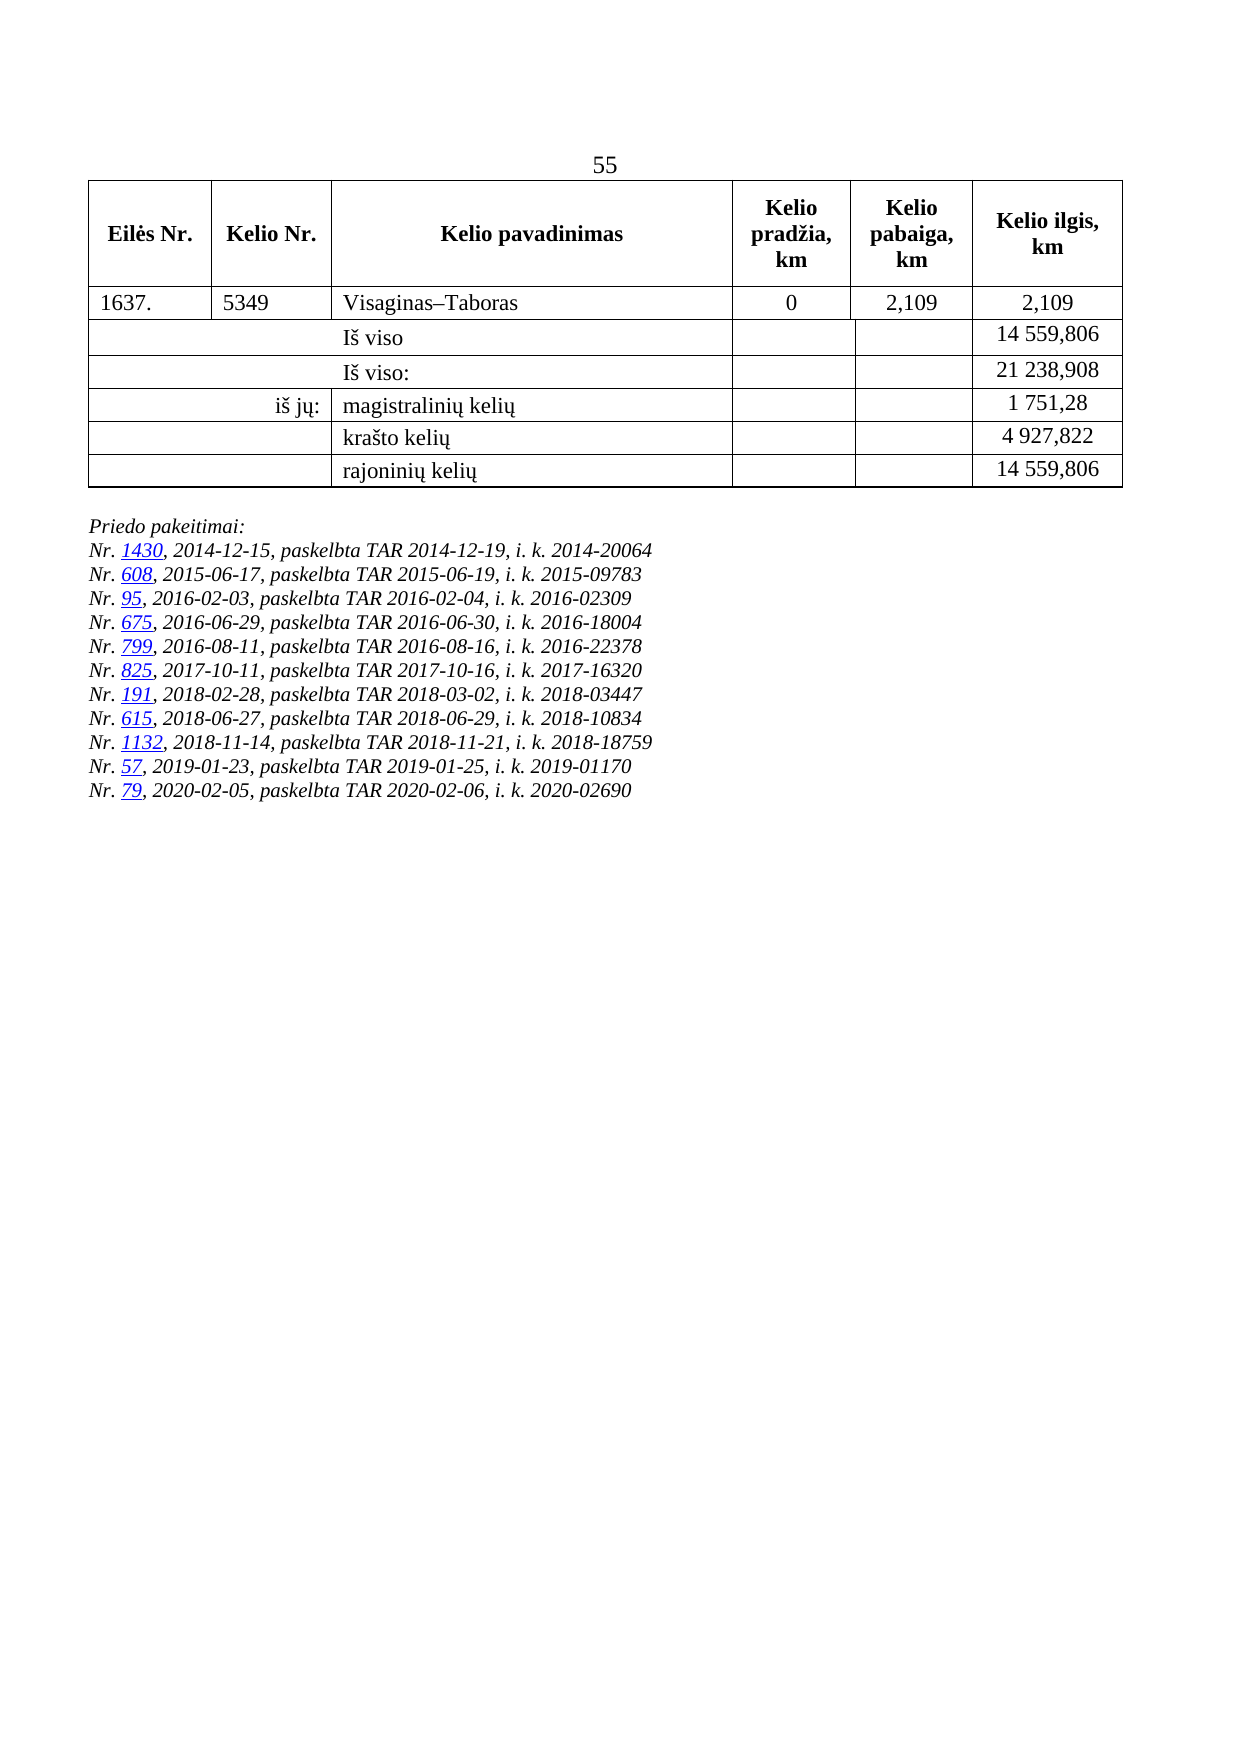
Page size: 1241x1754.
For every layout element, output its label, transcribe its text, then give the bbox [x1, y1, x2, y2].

text Nr. 95, 2016-02-03, paskelbta TAR 2016-02-04, i. k. 2016-02309 [89, 586, 1121, 610]
table_header Kelio pavadinimas [332, 181, 732, 286]
table_header Kelio pabaiga, km [851, 181, 972, 286]
text Nr. 191, 2018-02-28, paskelbta TAR 2018-03-02, i. k. 2018-03447 [89, 682, 1121, 706]
table_cell [733, 455, 855, 486]
table_cell [733, 389, 855, 421]
text Nr. 79, 2020-02-05, paskelbta TAR 2020-02-06, i. k. 2020-02690 [89, 778, 1121, 802]
text Nr. 57, 2019-01-23, paskelbta TAR 2019-01-25, i. k. 2019-01170 [89, 754, 1121, 778]
table_cell 4 927,822 [973, 422, 1122, 453]
table_cell [89, 422, 211, 453]
text Nr. 799, 2016-08-11, paskelbta TAR 2016-08-16, i. k. 2016-22378 [89, 634, 1121, 658]
table_cell [89, 389, 211, 421]
text Nr. 675, 2016-06-29, paskelbta TAR 2016-06-30, i. k. 2016-18004 [89, 610, 1121, 634]
table_header Kelio pradžia, km [733, 181, 850, 286]
text Priedo pakeitimai: [89, 514, 1121, 538]
table_cell [856, 389, 972, 421]
table_cell [211, 320, 331, 355]
text Nr. 615, 2018-06-27, paskelbta TAR 2018-06-29, i. k. 2018-10834 [89, 706, 1121, 730]
table_cell [89, 356, 211, 388]
table_cell [211, 356, 331, 388]
text Nr. 825, 2017-10-11, paskelbta TAR 2017-10-16, i. k. 2017-16320 [89, 658, 1121, 682]
table_cell [89, 320, 211, 355]
table_cell [733, 356, 855, 388]
table_header Kelio Nr. [212, 181, 331, 286]
table_cell Iš viso [331, 320, 732, 355]
table_cell Iš viso: [331, 356, 732, 388]
text Nr. 1132, 2018-11-14, paskelbta TAR 2018-11-21, i. k. 2018-18759 [89, 730, 1121, 754]
table_cell [856, 422, 972, 453]
table_cell 14 559,806 [973, 455, 1122, 486]
table_cell 0 [733, 287, 850, 318]
table_cell 1637. [89, 287, 211, 318]
table_cell 5349 [212, 287, 331, 318]
table_cell krašto kelių [332, 422, 732, 453]
table_cell [856, 455, 972, 486]
table_cell [211, 455, 331, 486]
table_cell 21 238,908 [973, 356, 1122, 388]
table_cell magistralinių kelių [332, 389, 732, 421]
table_cell 2,109 [973, 287, 1122, 318]
table_cell [856, 356, 972, 388]
table_header Kelio ilgis, km [973, 181, 1122, 286]
table_cell [89, 455, 211, 486]
table_cell Visaginas–Taboras [332, 287, 732, 318]
table_cell iš jų: [211, 389, 331, 421]
table_cell 14 559,806 [973, 320, 1122, 355]
table_cell rajoninių kelių [332, 455, 732, 486]
table_cell 2,109 [851, 287, 972, 318]
table_header Eilės Nr. [89, 181, 211, 286]
text Nr. 608, 2015-06-17, paskelbta TAR 2015-06-19, i. k. 2015-09783 [89, 562, 1121, 586]
text Nr. 1430, 2014-12-15, paskelbta TAR 2014-12-19, i. k. 2014-20064 [89, 538, 1121, 562]
table_cell [856, 320, 972, 355]
table_cell [733, 320, 855, 355]
table_cell [211, 422, 331, 453]
table_cell 1 751,28 [973, 389, 1122, 421]
table_cell [733, 422, 855, 453]
